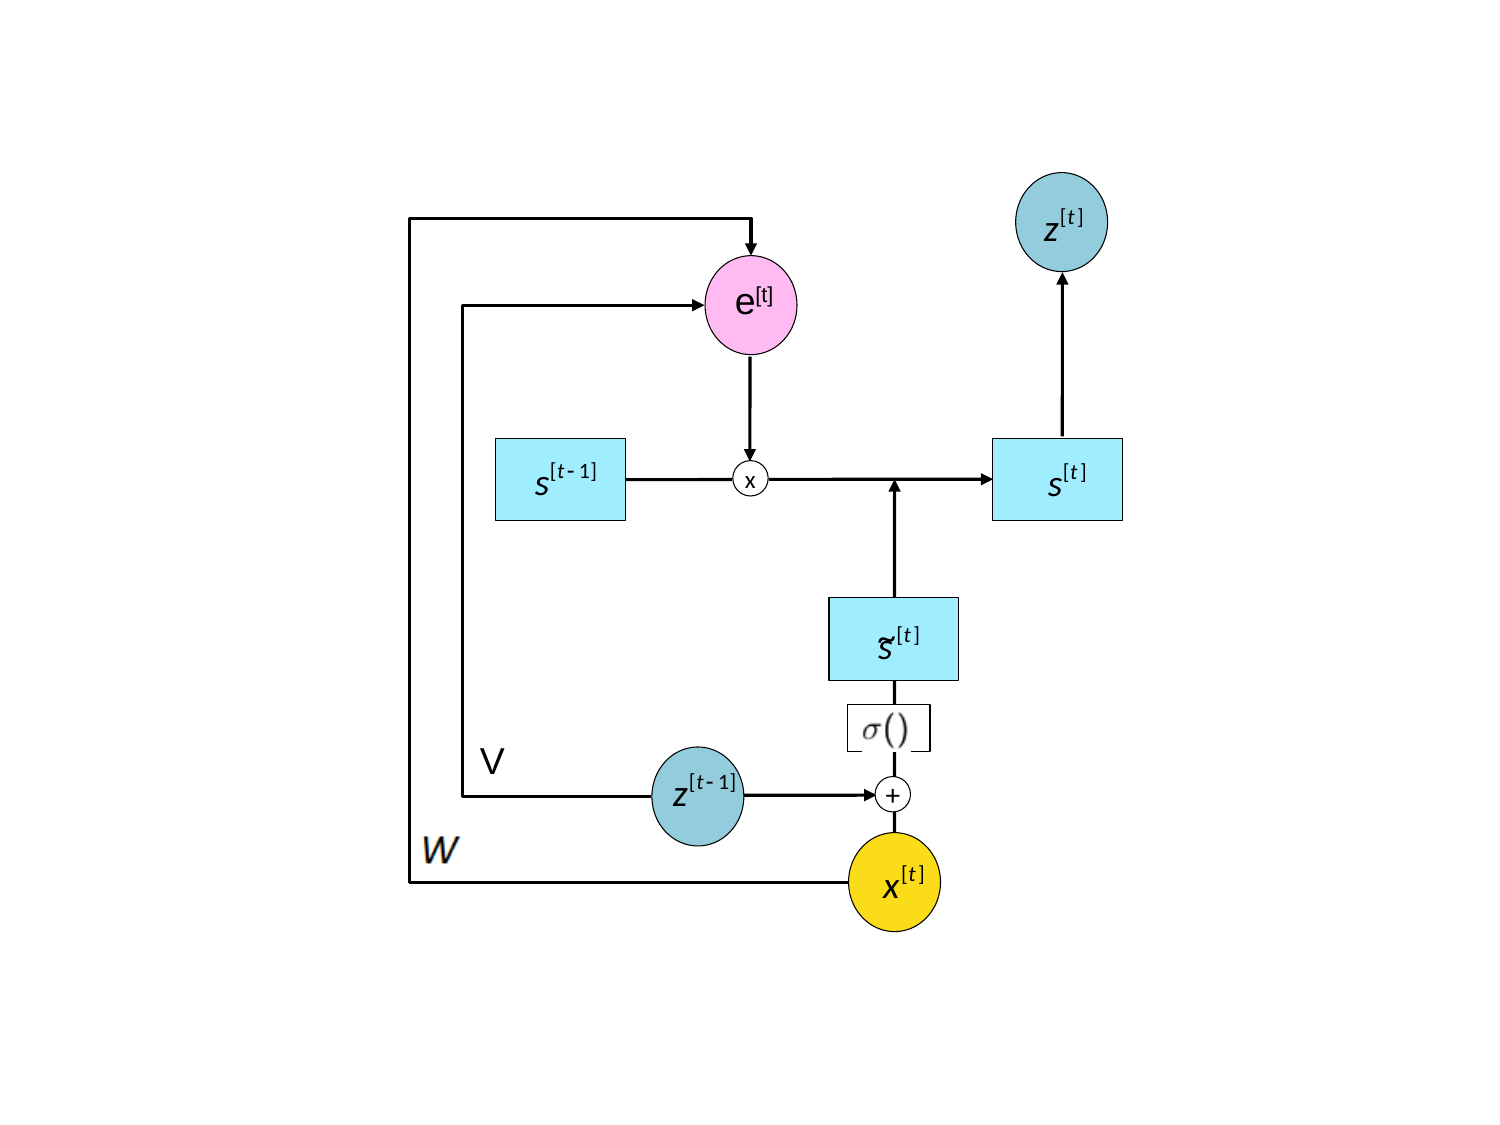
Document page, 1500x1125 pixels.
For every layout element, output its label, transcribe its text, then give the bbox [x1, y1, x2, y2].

text_box [847, 704, 931, 752]
picture [415, 824, 464, 870]
picture [862, 709, 911, 752]
text_box + [875, 776, 911, 812]
text_box [495, 438, 626, 521]
chart [1037, 201, 1091, 248]
chart [871, 618, 925, 669]
text_box [1015, 172, 1108, 272]
chart [666, 766, 742, 814]
text_box [705, 255, 791, 355]
text_box e[t] [720, 273, 856, 330]
text_box [992, 438, 1123, 521]
text_box [651, 746, 741, 846]
text_box [848, 832, 941, 932]
text_box x [732, 460, 769, 497]
text_box [829, 597, 959, 681]
chart [528, 454, 604, 505]
chart [1041, 456, 1092, 507]
chart [876, 857, 930, 905]
text_box V [465, 733, 520, 791]
